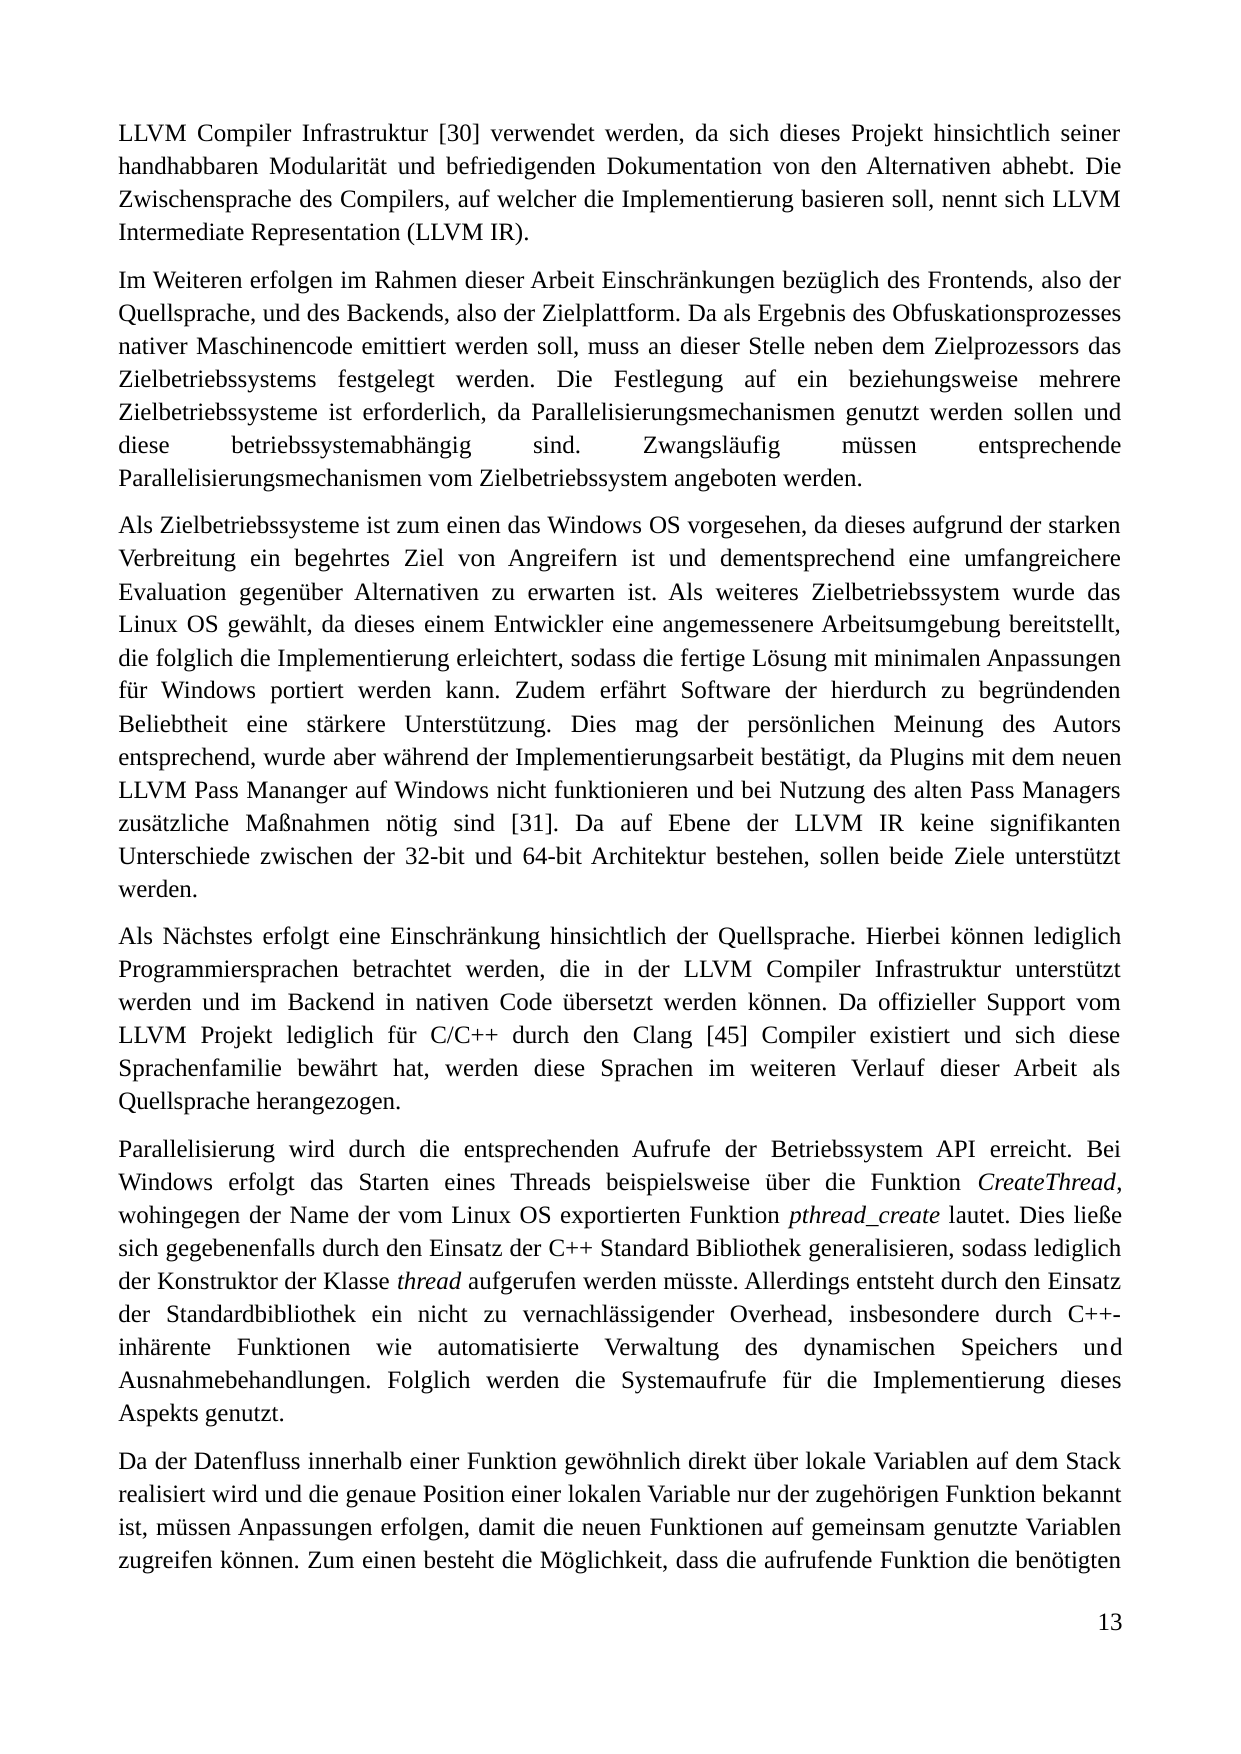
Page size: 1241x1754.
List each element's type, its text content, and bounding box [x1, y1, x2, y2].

text Parallelisierung wird durch die entsprechenden Aufrufe der Betriebssystem API erreicht. Bei Windows erfolgt das Starten eines Threads beispielsweise über die Funktion CreateThread, wohingegen der Name der vom Linux OS exportierten Funktion pthread_create lautet. Dies ließe sich gegebenenfalls durch den Einsatz der C++ Standard Bibliothek generalisieren, sodass lediglich der Konstruktor der Klasse thread aufgerufen werden müsste. Allerdings entsteht durch den Einsatz der Standardbibliothek ein nicht zu vernachlässigender Overhead, insbesondere durch C++-inhärente Funktionen wie automatisierte Verwaltung des dynamischen Speichers und Ausnahmebehandlungen. Folglich werden die Systemaufrufe für die Implementierung dieses Aspekts genutzt. [118, 1134, 1122, 1427]
text LLVM Compiler Infrastruktur [30] verwendet werden, da sich dieses Projekt hinsichtlich seiner handhabbaren Modularität und befriedigenden Dokumentation von den Alternativen abhebt. Die Zwischensprache des Compilers, auf welcher die Implementierung basieren soll, nennt sich LLVM Intermediate Representation (LLVM IR). [118, 118, 1122, 246]
text Da der Datenfluss innerhalb einer Funktion gewöhnlich direkt über lokale Variablen auf dem Stack realisiert wird und die genaue Position einer lokalen Variable nur der zugehörigen Funktion bekannt ist, müssen Anpassungen erfolgen, damit die neuen Funktionen auf gemeinsam genutzte Variablen zugreifen können. Zum einen besteht die Möglichkeit, dass die aufrufende Funktion die benötigten [118, 1446, 1122, 1574]
text Im Weiteren erfolgen im Rahmen dieser Arbeit Einschränkungen bezüglich des Frontends, also der Quellsprache, und des Backends, also der Zielplattform. Da als Ergebnis des Obfuskationsprozesses nativer Maschinencode emittiert werden soll, muss an dieser Stelle neben dem Zielprozessors das Zielbetriebssystems festgelegt werden. Die Festlegung auf ein beziehungsweise mehrere Zielbetriebssysteme ist erforderlich, da Parallelisierungsmechanismen genutzt werden sollen und diese betriebssystemabhängig sind. Zwangsläufig müssen entsprechende Parallelisierungsmechanismen vom Zielbetriebssystem angeboten werden. [118, 265, 1122, 492]
text Als Nächstes erfolgt eine Einschränkung hinsichtlich der Quellsprache. Hierbei können lediglich Programmiersprachen betrachtet werden, die in der LLVM Compiler Infrastruktur unterstützt werden und im Backend in nativen Code übersetzt werden können. Da offizieller Support vom LLVM Projekt lediglich für C/C++ durch den Clang [45] Compiler existiert und sich diese Sprachenfamilie bewährt hat, werden diese Sprachen im weiteren Verlauf dieser Arbeit als Quellsprache herangezogen. [118, 921, 1122, 1115]
text Als Zielbetriebssysteme ist zum einen das Windows OS vorgesehen, da dieses aufgrund der starken Verbreitung ein begehrtes Ziel von Angreifern ist und dementsprechend eine umfangreichere Evaluation gegenüber Alternativen zu erwarten ist. Als weiteres Zielbetriebssystem wurde das Linux OS gewählt, da dieses einem Entwickler eine angemessenere Arbeitsumgebung bereitstellt, die folglich die Implementierung erleichtert, sodass die fertige Lösung mit minimalen Anpassungen für Windows portiert werden kann. Zudem erfährt Software der hierdurch zu begründenden Beliebtheit eine stärkere Unterstützung. Dies mag der persönlichen Meinung des Autors entsprechend, wurde aber während der Implementierungsarbeit bestätigt, da Plugins mit dem neuen LLVM Pass Mananger auf Windows nicht funktionieren und bei Nutzung des alten Pass Managers zusätzliche Maßnahmen nötig sind [31]. Da auf Ebene der LLVM IR keine signifikanten Unterschiede zwischen der 32-bit und 64-bit Architektur bestehen, sollen beide Ziele unterstützt werden. [118, 511, 1122, 902]
